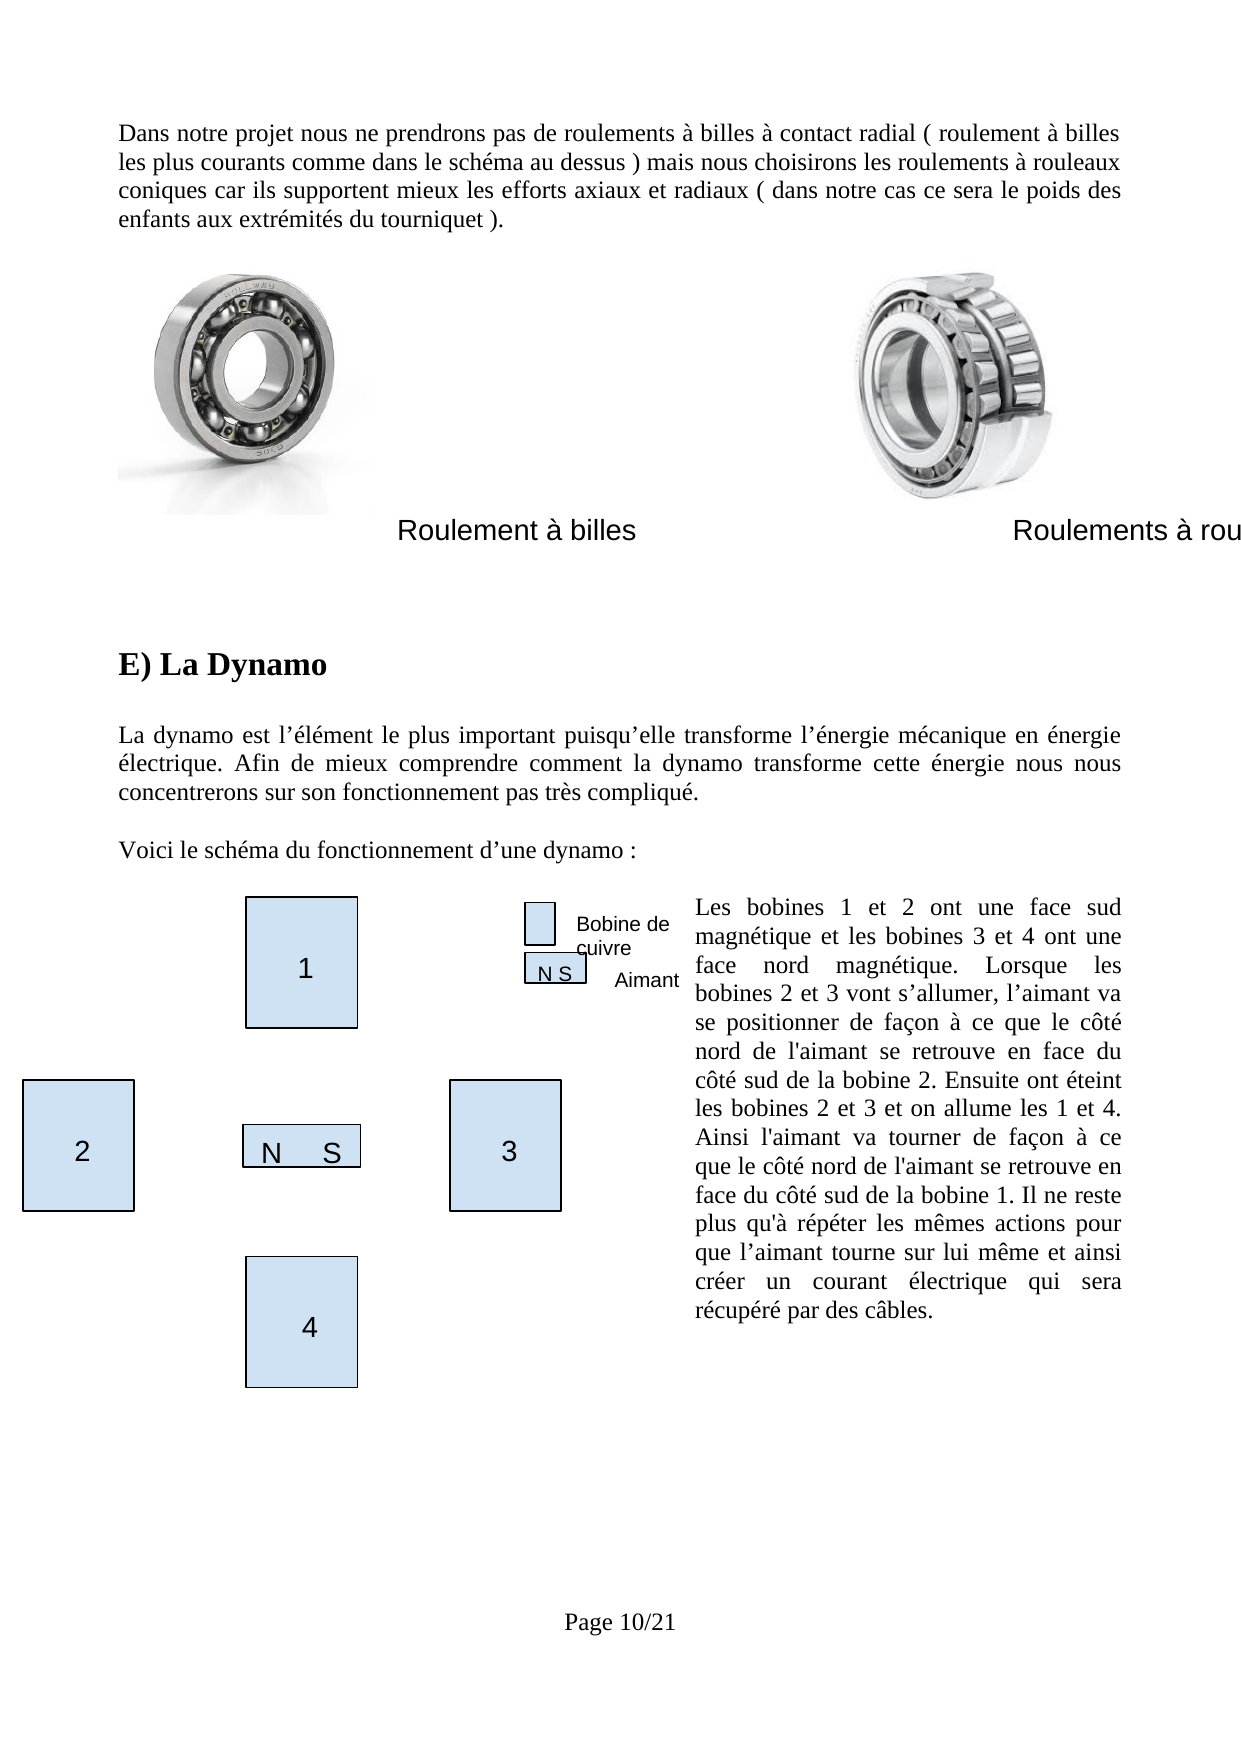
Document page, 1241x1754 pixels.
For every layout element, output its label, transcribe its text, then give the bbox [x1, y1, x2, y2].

text Voici le schéma du fonctionnement d’une dynamo : [118, 835, 1122, 863]
picture [118, 256, 376, 515]
text Dans notre projet nous ne prendrons pas de roulements à billes à contact radial ( roulement à billes les plus courants comme dans le schéma au dessus ) mais nous choisirons les roulements à rouleaux coniques car ils supportent mieux les efforts axiaux et radiaux ( dans notre cas ce sera le poids des enfants aux extrémités du tourniquet ). [118, 118, 1122, 233]
subtitle E) La Dynamo [118, 644, 1122, 683]
picture [842, 259, 1073, 511]
text La dynamo est l’élément le plus important puisqu’elle transforme l’énergie mécanique en énergie électrique. Afin de mieux comprendre comment la dynamo transforme cette énergie nous nous concentrerons sur son fonctionnement pas très compliqué. [118, 720, 1122, 806]
text Les bobines 1 et 2 ont une face sud magnétique et les bobines 3 et 4 ont une face nord magnétique. Lorsque les bobines 2 et 3 vont s’allumer, l’aimant va se positionner de façon à ce que le côté nord de l'aimant se retrouve en face du côté sud de la bobine 2. Ensuite ont éteint les bobines 2 et 3 et on allume les 1 et 4. Ainsi l'aimant va tourner de façon à ce que le côté nord de l'aimant se retrouve en face du côté sud de la bobine 1. Il ne reste plus qu'à répéter les mêmes actions pour que l’aimant tourne sur lui même et ainsi créer un courant électrique qui sera récupéré par des câbles. [118, 892, 1122, 1323]
